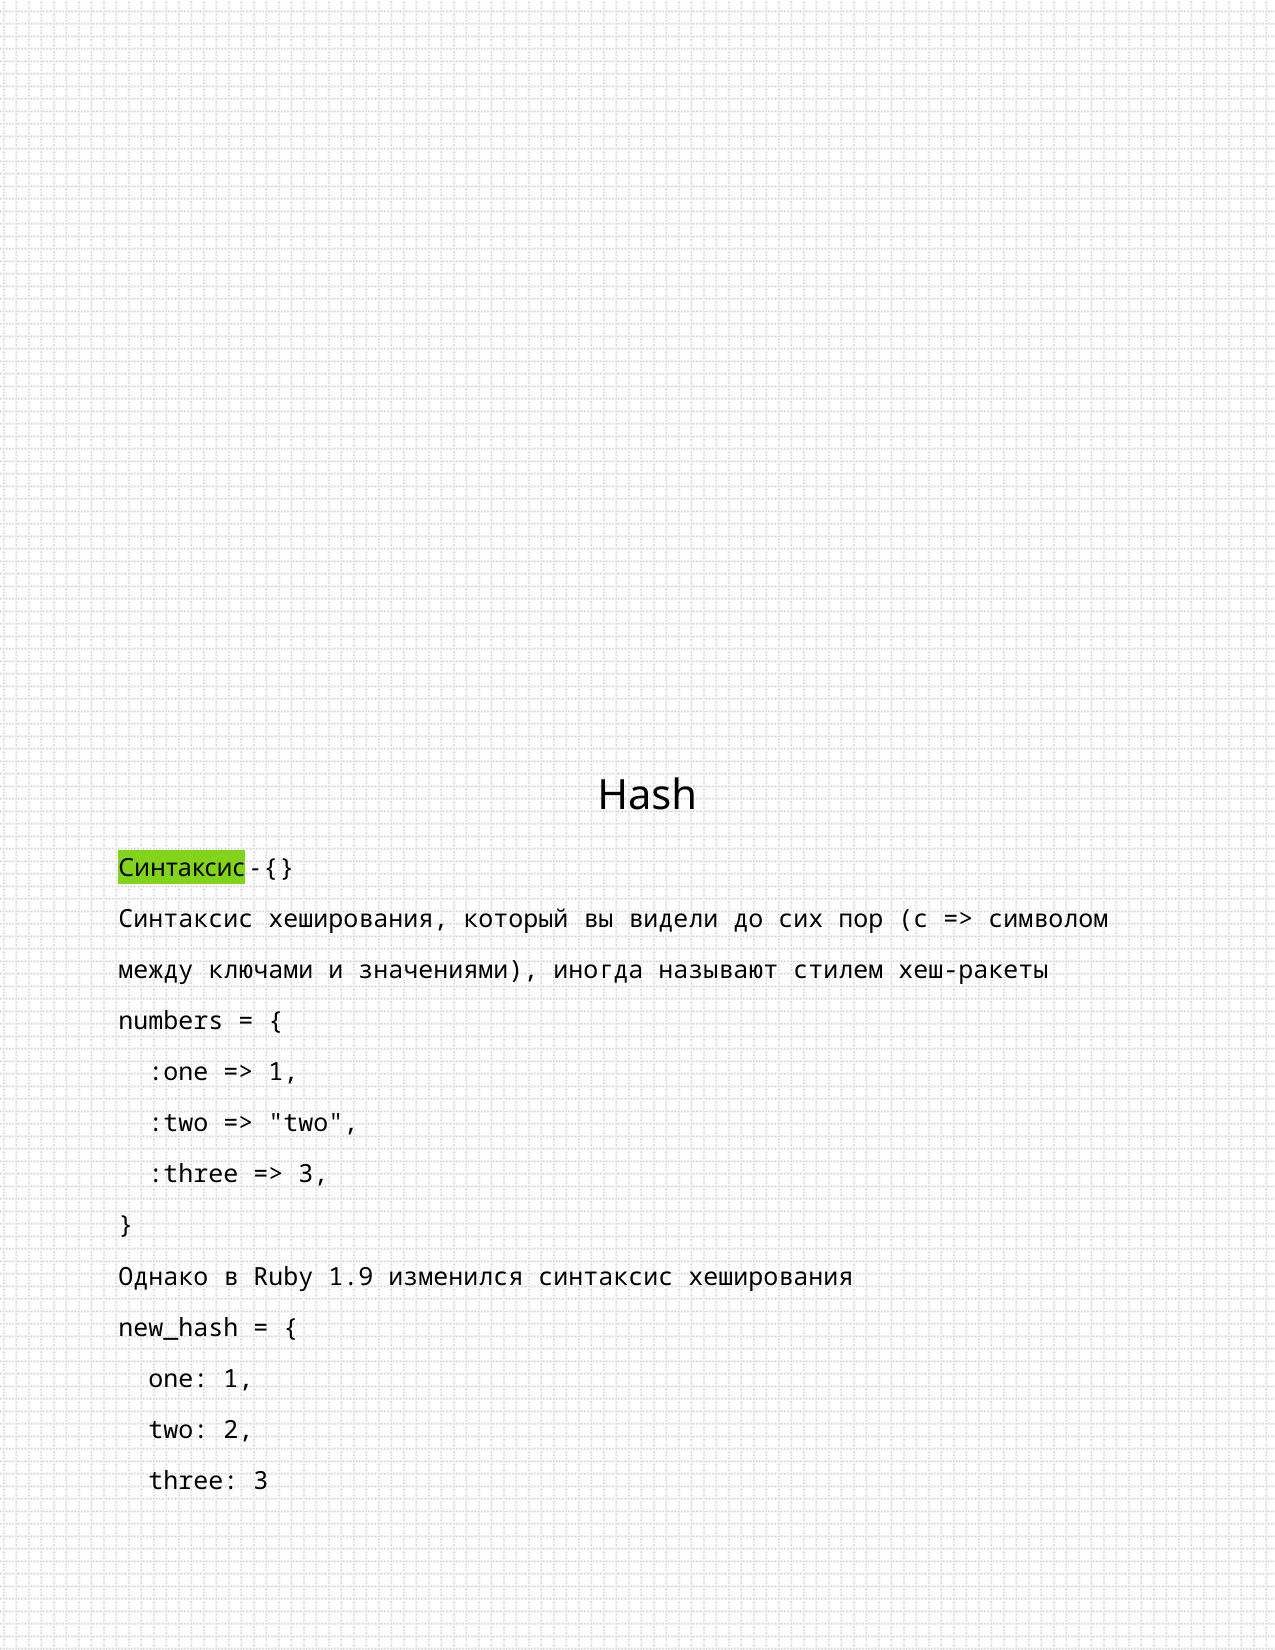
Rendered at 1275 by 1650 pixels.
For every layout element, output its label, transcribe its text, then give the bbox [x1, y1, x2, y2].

text :three => 3, [118, 1156, 1176, 1190]
text Hash [118, 765, 1176, 821]
text one: 1, [118, 1360, 1176, 1394]
picture [0, 0, 1275, 1650]
text new_hash = { [118, 1309, 1176, 1343]
text Однако в Ruby 1.9 изменился синтаксис хеширования [118, 1258, 1176, 1292]
text numbers = { [118, 1003, 1176, 1037]
text three: 3 [118, 1462, 1176, 1496]
text } [118, 1207, 1176, 1241]
text :one => 1, [118, 1054, 1176, 1088]
text two: 2, [118, 1411, 1176, 1445]
text Синтаксис - { } [118, 850, 1176, 884]
text :two => "two", [118, 1105, 1176, 1139]
text Синтаксис хеширования, который вы видели до сих пор (с => символом между ключами и значениями), иногда называют стилем хеш-ракеты [118, 901, 1176, 986]
